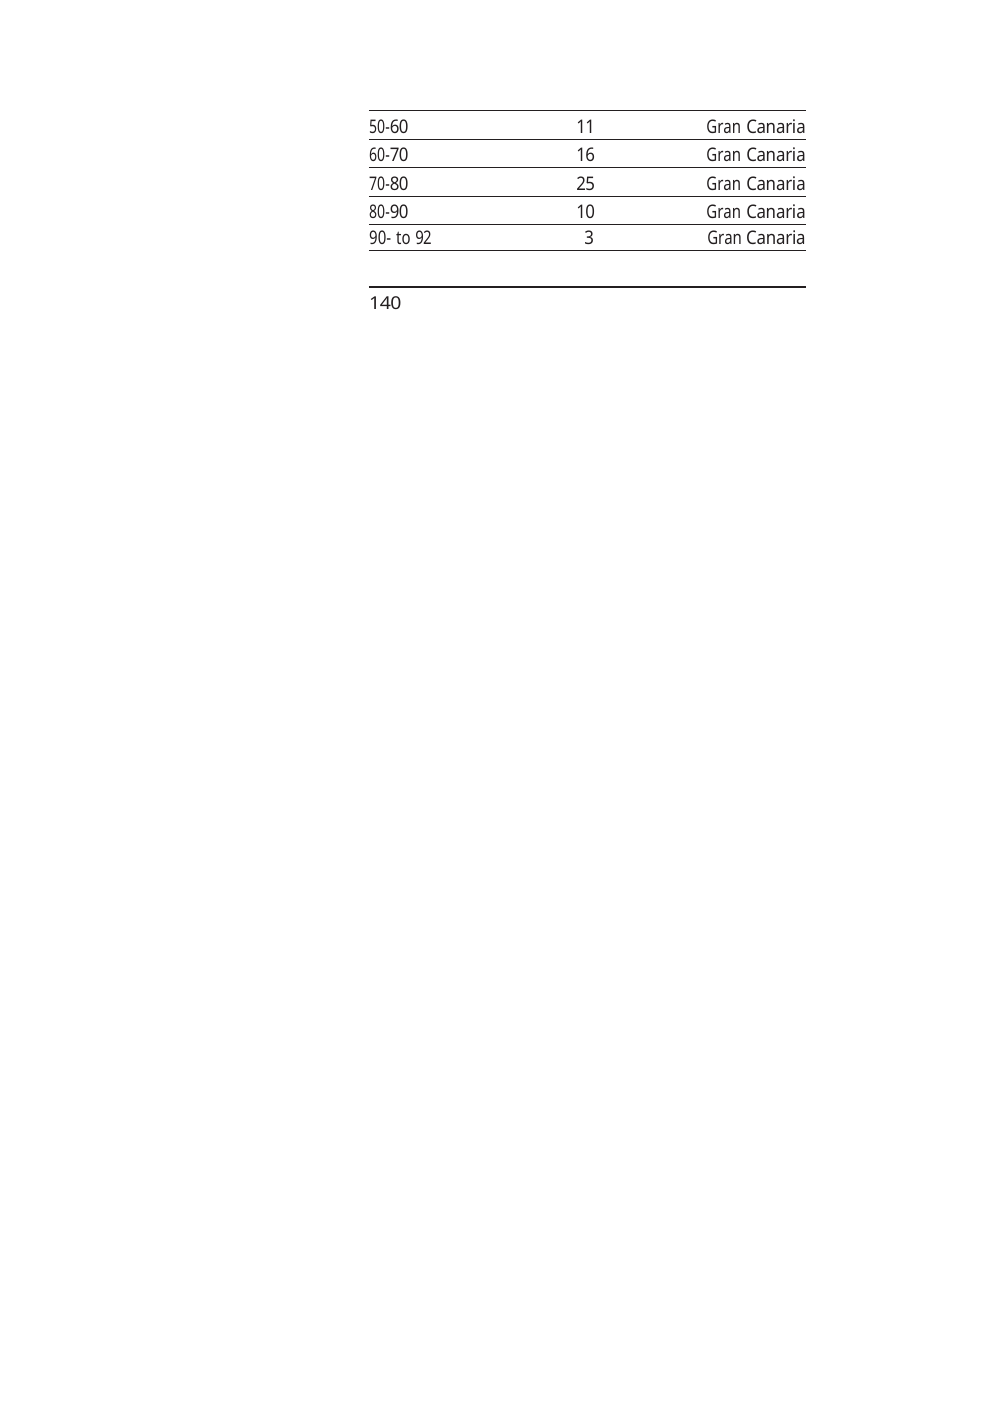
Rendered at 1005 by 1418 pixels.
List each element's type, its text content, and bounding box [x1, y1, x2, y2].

table_cell [668, 251, 806, 286]
table_cell 16 [488, 140, 668, 167]
table_cell 90- to 92 [369, 225, 488, 250]
table_cell 10 [488, 197, 668, 224]
table_cell Gran Canaria [668, 197, 806, 224]
table_cell 70-80 [369, 168, 488, 196]
table_cell [488, 288, 668, 316]
table_cell Gran Canaria [668, 140, 806, 167]
table_cell Gran Canaria [668, 168, 806, 196]
table_cell 50-60 [369, 111, 488, 139]
table_cell 3 [488, 225, 668, 250]
table_cell 11 [488, 111, 668, 139]
table_cell Gran Canaria [668, 225, 806, 250]
table_cell [488, 251, 668, 286]
table_cell 60-70 [369, 140, 488, 167]
table_cell 140 [369, 288, 488, 316]
table_cell 25 [488, 168, 668, 196]
table_cell [369, 251, 488, 286]
table_cell Gran Canaria [668, 111, 806, 139]
table_cell 80-90 [369, 197, 488, 224]
table_cell [668, 288, 806, 316]
